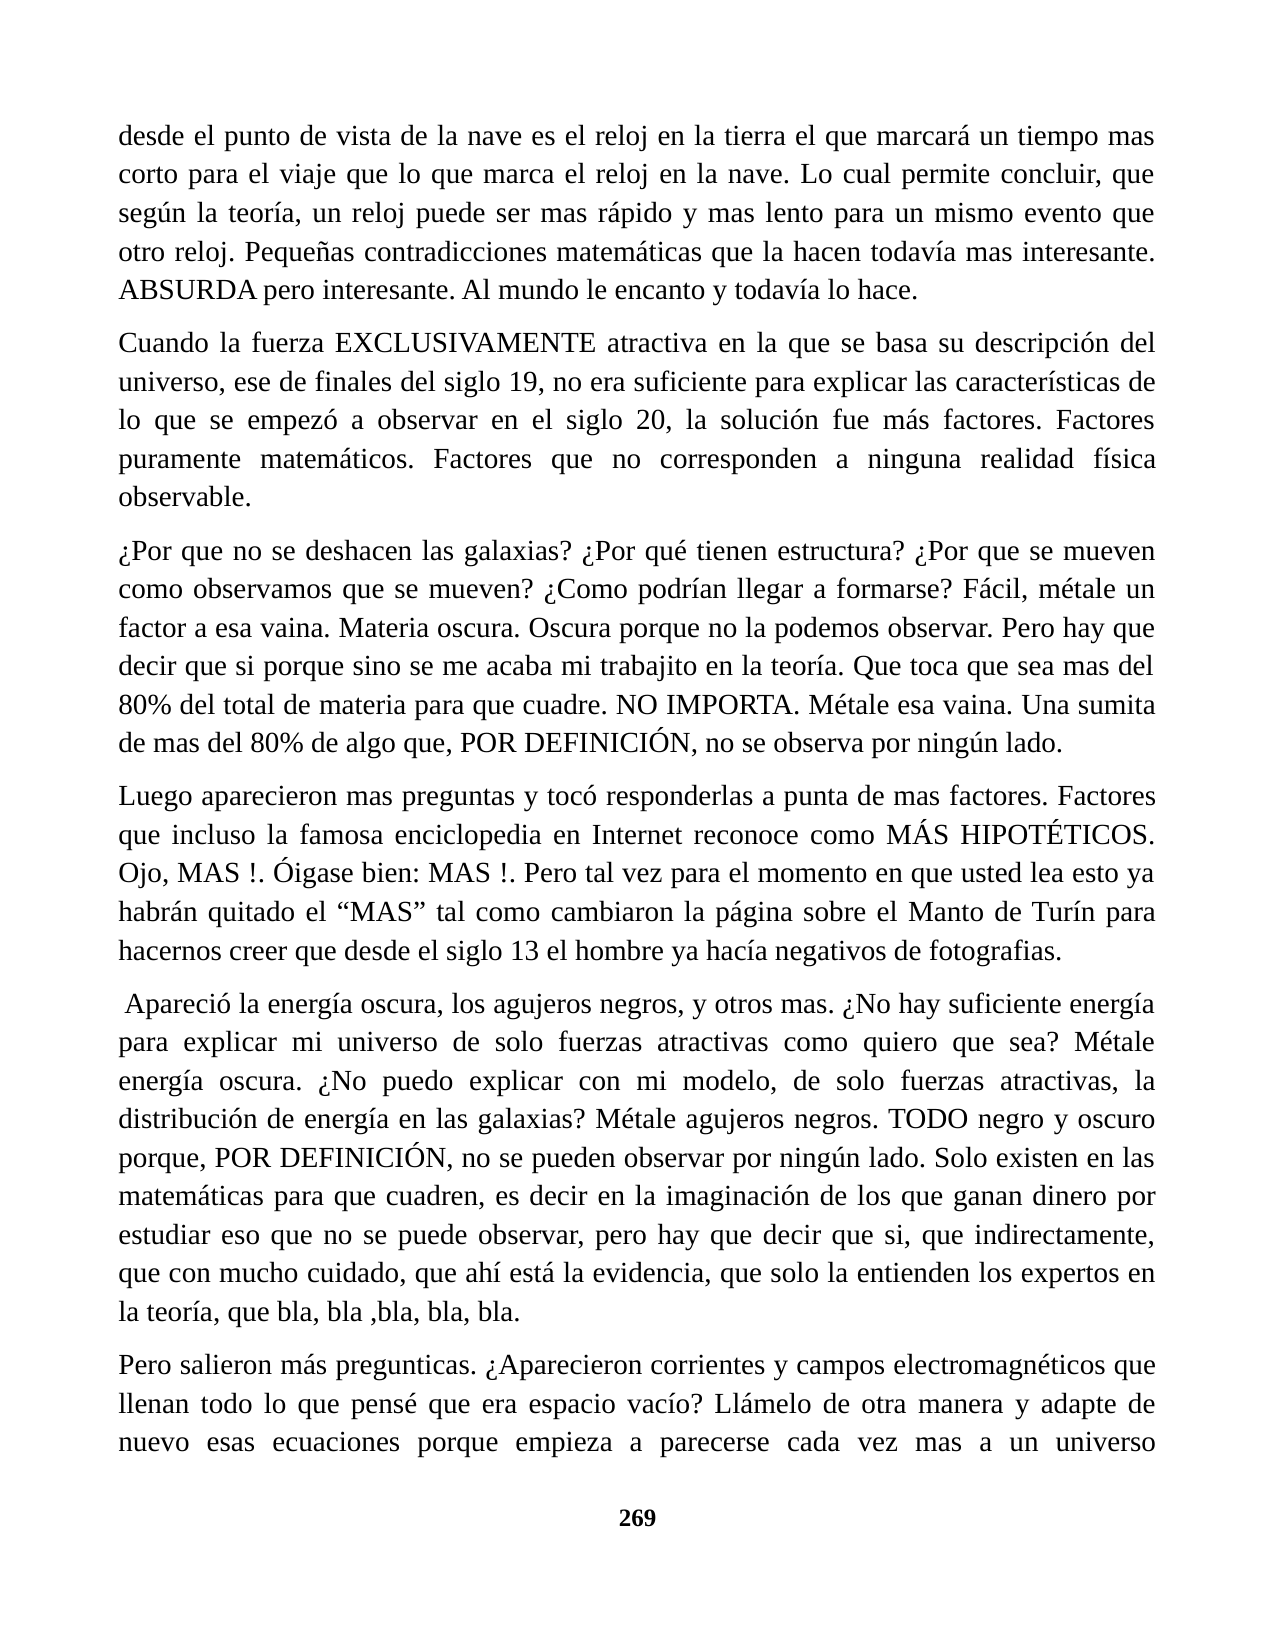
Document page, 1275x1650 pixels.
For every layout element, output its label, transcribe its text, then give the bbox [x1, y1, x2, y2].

text desde el punto de vista de la nave es el reloj en la tierra el que marcará un tiempo mas corto para el viaje que lo que marca el reloj en la nave. Lo cual permite concluir, que según la teoría, un reloj puede ser mas rápido y mas lento para un mismo evento que otro reloj. Pequeñas contradicciones matemáticas que la hacen todavía mas interesante. ABSURDA pero interesante. Al mundo le encanto y todavía lo hace. [118, 118, 1157, 306]
text Apareció la energía oscura, los agujeros negros, y otros mas. ¿No hay suficiente energía para explicar mi universo de solo fuerzas atractivas como quiero que sea? Métale energía oscura. ¿No puedo explicar con mi modelo, de solo fuerzas atractivas, la distribución de energía en las galaxias? Métale agujeros negros. TODO negro y oscuro porque, POR DEFINICIÓN, no se pueden observar por ningún lado. Solo existen en las matemáticas para que cuadren, es decir en la imaginación de los que ganan dinero por estudiar eso que no se puede observar, pero hay que decir que si, que indirectamente, que con mucho cuidado, que ahí está la evidencia, que solo la entienden los expertos en la teoría, que bla, bla ,bla, bla, bla. [118, 986, 1157, 1328]
text Cuando la fuerza EXCLUSIVAMENTE atractiva en la que se basa su descripción del universo, ese de finales del siglo 19, no era suficiente para explicar las características de lo que se empezó a observar en el siglo 20, la solución fue más factores. Factores puramente matemáticos. Factores que no corresponden a ninguna realidad física observable. [118, 325, 1157, 513]
text Luego aparecieron mas preguntas y tocó responderlas a punta de mas factores. Factores que incluso la famosa enciclopedia en Internet reconoce como MÁS HIPOTÉTICOS. Ojo, MAS !. Óigase bien: MAS !. Pero tal vez para el momento en que usted lea esto ya habrán quitado el “MAS” tal como cambiaron la página sobre el Manto de Turín para hacernos creer que desde el siglo 13 el hombre ya hacía negativos de fotografias. [118, 778, 1157, 966]
text ¿Por que no se deshacen las galaxias? ¿Por qué tienen estructura? ¿Por que se mueven como observamos que se mueven? ¿Como podrían llegar a formarse? Fácil, métale un factor a esa vaina. Materia oscura. Oscura porque no la podemos observar. Pero hay que decir que si porque sino se me acaba mi trabajito en la teoría. Que toca que sea mas del 80% del total de materia para que cuadre. NO IMPORTA. Métale esa vaina. Una sumita de mas del 80% de algo que, POR DEFINICIÓN, no se observa por ningún lado. [118, 533, 1157, 759]
text Pero salieron más pregunticas. ¿Aparecieron corrientes y campos electromagnéticos que llenan todo lo que pensé que era espacio vacío? Llámelo de otra manera y adapte de nuevo esas ecuaciones porque empieza a parecerse cada vez mas a un universo [118, 1347, 1157, 1458]
